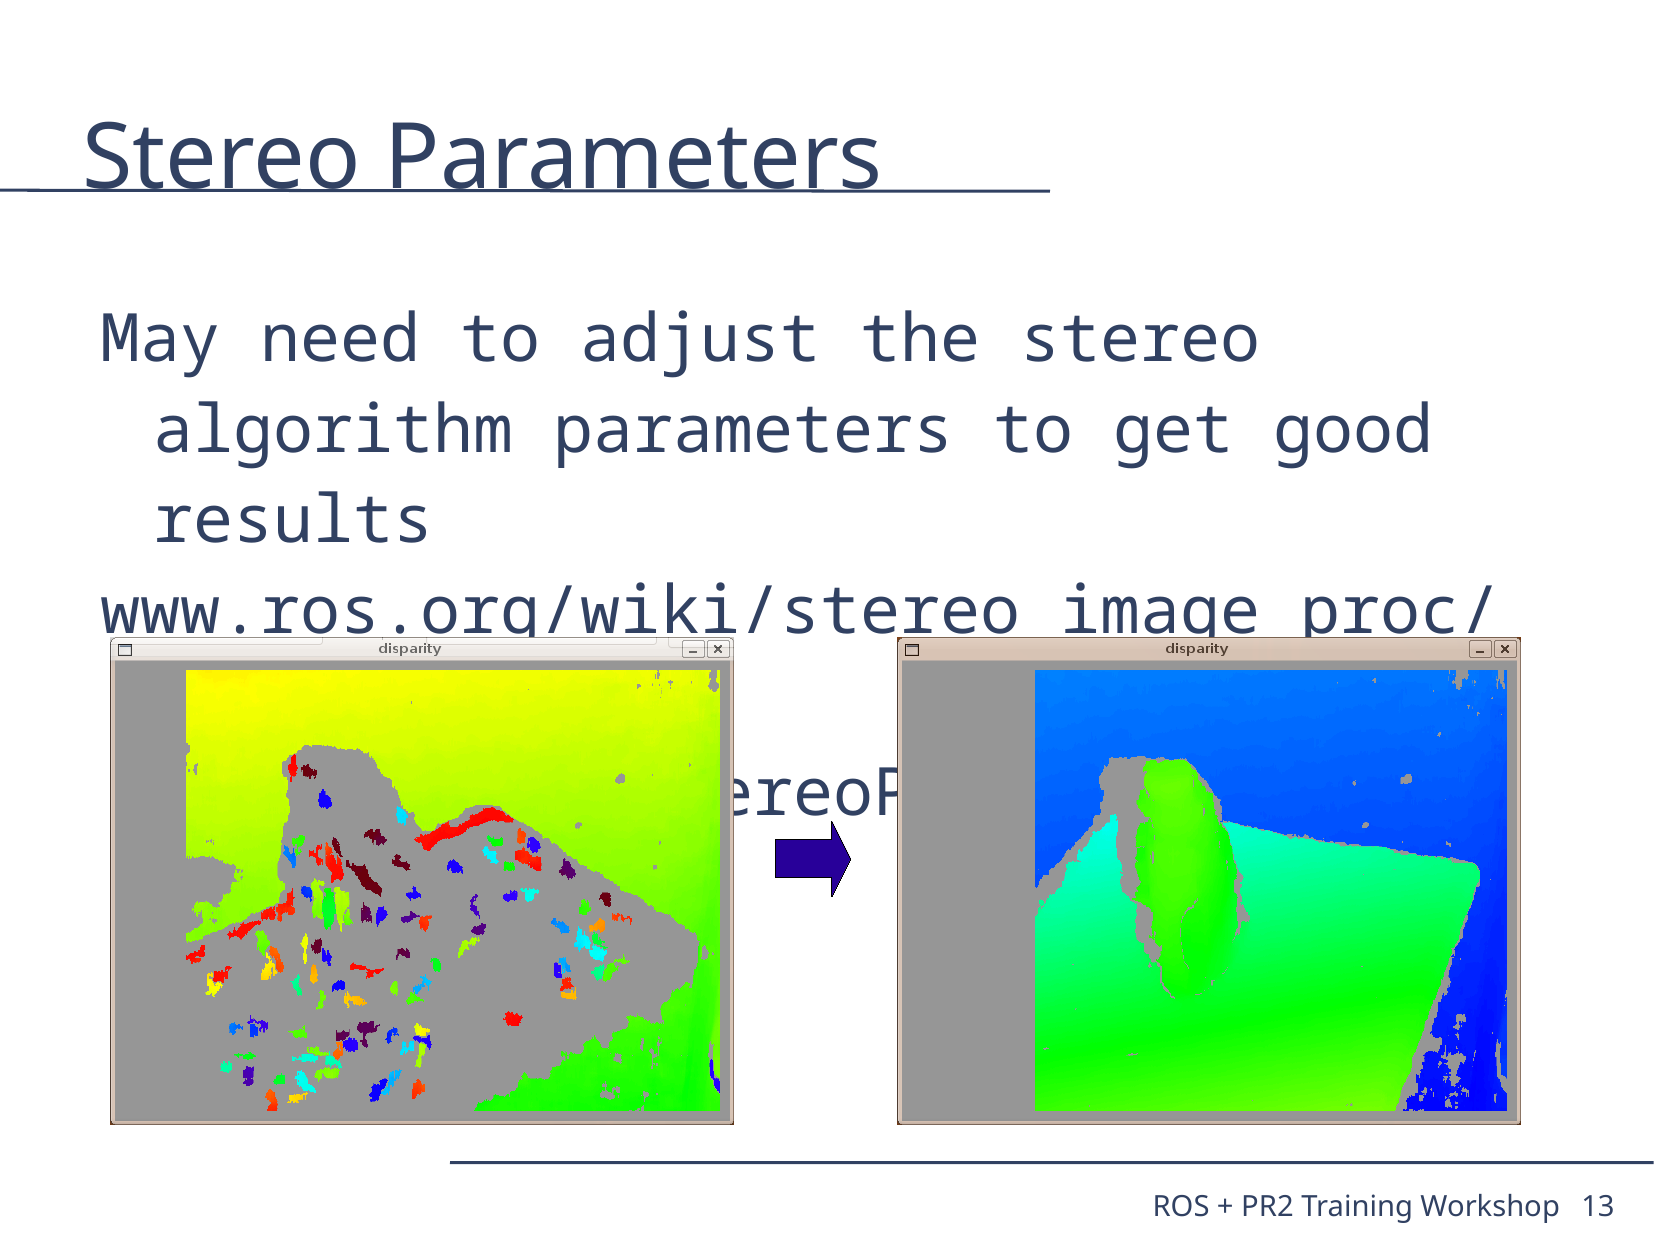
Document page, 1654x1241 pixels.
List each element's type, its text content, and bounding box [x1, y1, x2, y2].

picture [110, 637, 734, 1126]
picture [897, 637, 1521, 1126]
list May need to adjust the stereo algorithm parameters to get good results www.ros.org/wiki/stereo_image_proc/Tutorials/ChoosingGoodStereoParameters [82, 290, 1571, 638]
title Stereo Parameters [82, 56, 1571, 250]
text_box [775, 821, 851, 897]
